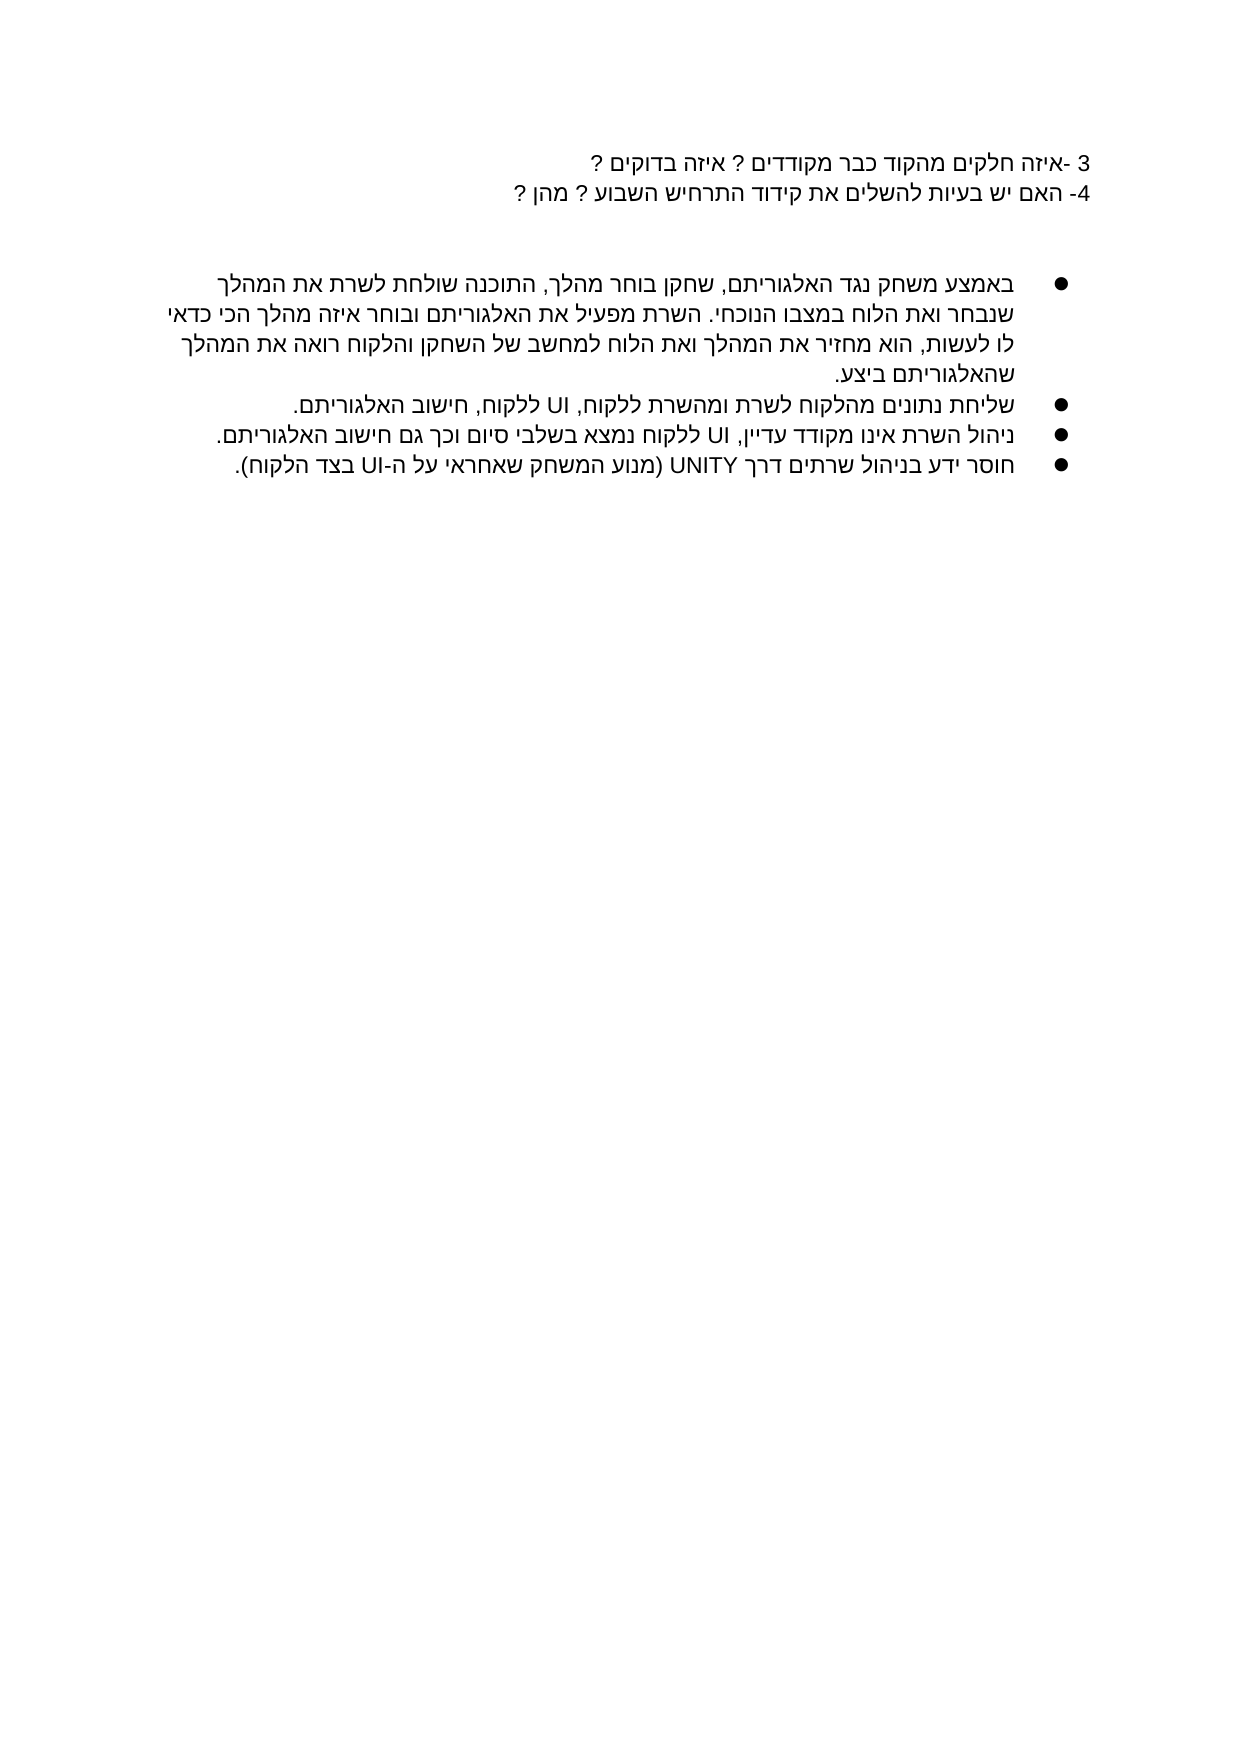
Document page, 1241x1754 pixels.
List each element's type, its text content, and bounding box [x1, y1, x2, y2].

text 3 -איזה חלקים מהקוד כבר מקודדים ? איזה בדוקים ? [150, 150, 1090, 176]
list ניהול השרת אינו מקודד עדיין, UI ללקוח נמצא בשלבי סיום וכך גם חישוב האלגוריתם. [150, 422, 1053, 448]
list חוסר ידע בניהול שרתים דרך UNITY (מנוע המשחק שאחראי על ה-UI בצד הלקוח). [150, 452, 1053, 478]
list באמצע משחק נגד האלגוריתם, שחקן בוחר מהלך, התוכנה שולחת לשרת את המהלך שנבחר ואת הלוח במצבו הנוכחי. השרת מפעיל את האלגוריתם ובוחר איזה מהלך הכי כדאי לו לעשות, הוא מחזיר את המהלך ואת הלוח למחשב של השחקן והלקוח רואה את המהלך שהאלגוריתם ביצע. [150, 271, 1053, 388]
list שליחת נתונים מהלקוח לשרת ומהשרת ללקוח, UI ללקוח, חישוב האלגוריתם. [150, 392, 1053, 418]
text 4- האם יש בעיות להשלים את קידוד התרחיש השבוע ? מהן ? [150, 180, 1090, 207]
